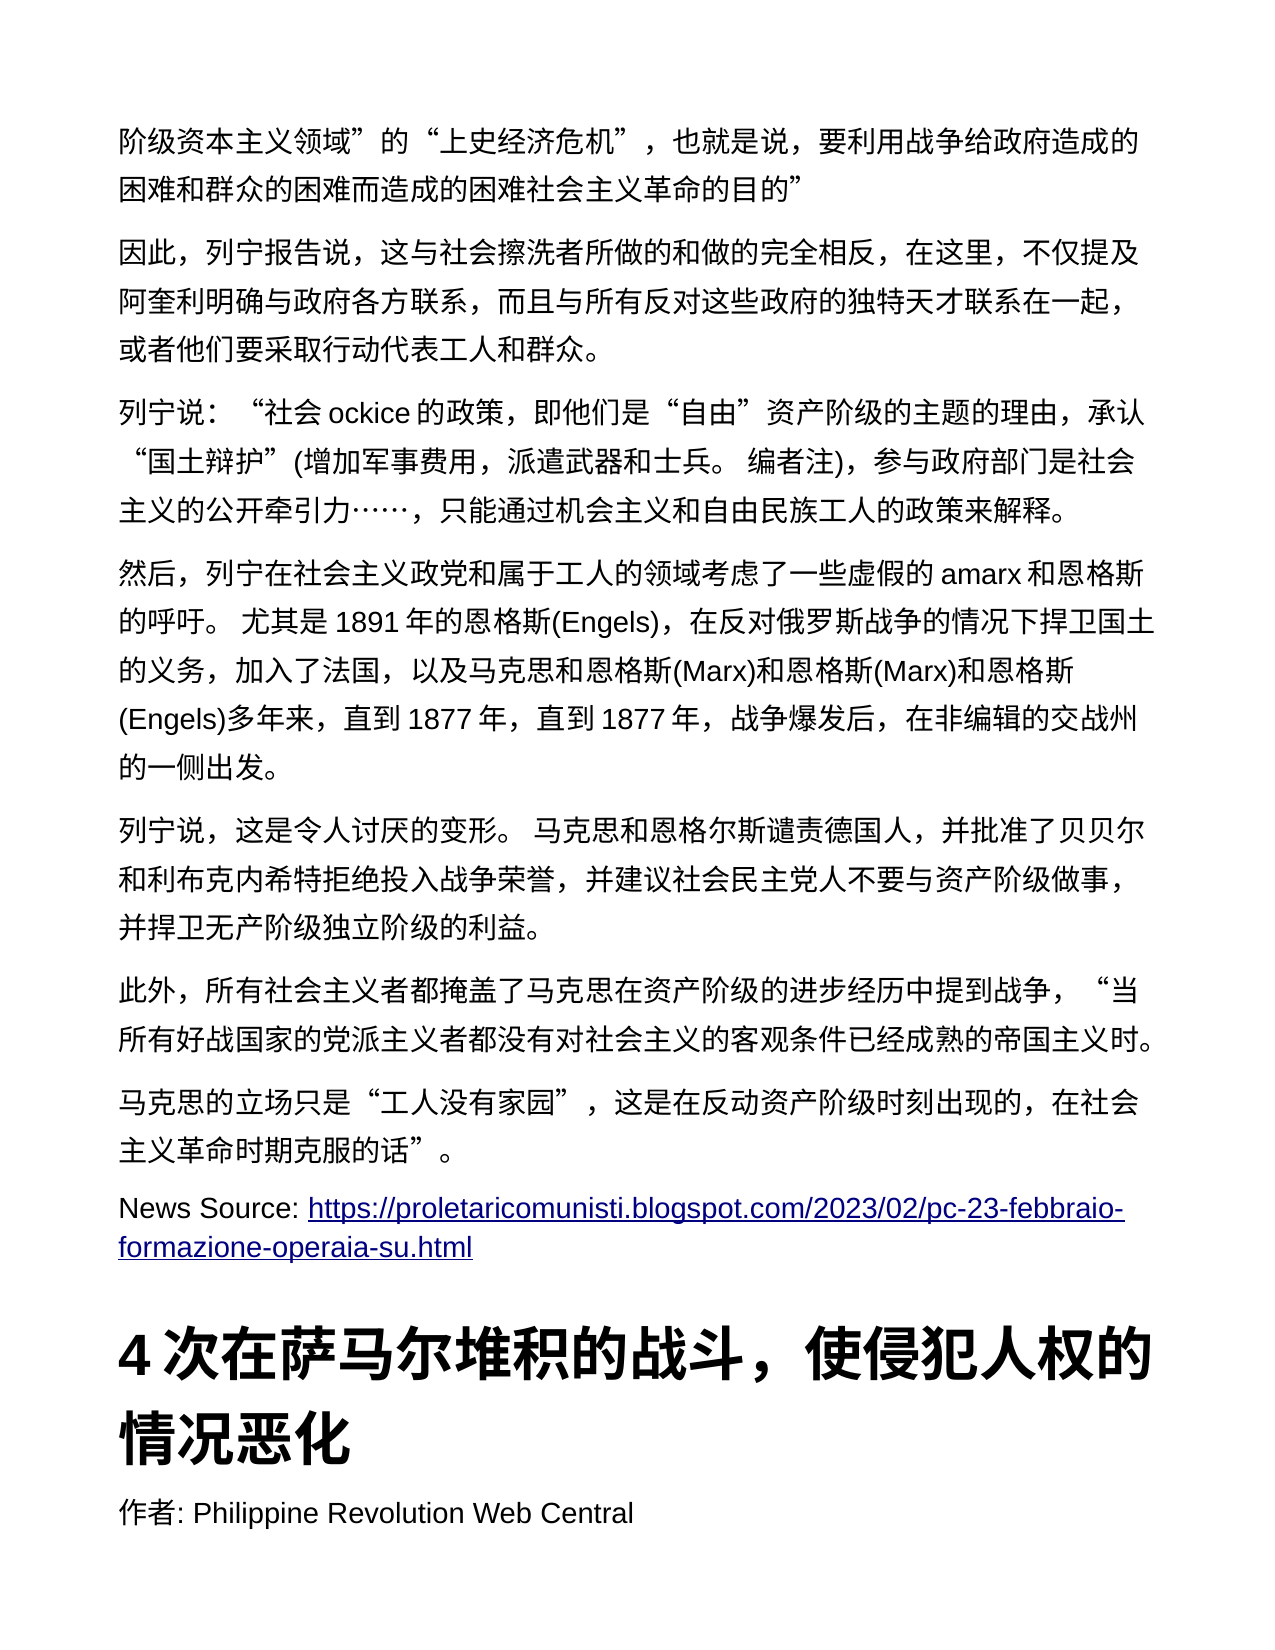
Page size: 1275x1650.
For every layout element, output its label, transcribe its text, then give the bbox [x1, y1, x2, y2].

text 因此，列宁报告说，这与社会擦洗者所做的和做的完全相反，在这里，不仅提及阿奎利明确与政府各方联系，而且与所有反对这些政府的独特天才联系在一起，或者他们要采取行动代表工人和群众。 [118, 230, 1157, 369]
text 马克思的立场只是“工人没有家园”，这是在反动资产阶级时刻出现的，在社会主义革命时期克服的话”。 [118, 1079, 1157, 1170]
text 然后，列宁在社会主义政党和属于工人的领域考虑了一些虚假的amarx和恩格斯的呼吁。 尤其是1891年的恩格斯(Engels)，在反对俄罗斯战争的情况下捍卫国土的义务，加入了法国，以及马克思和恩格斯(Marx)和恩格斯(Marx)和恩格斯(Engels)多年来，直到1877年，直到1877年，战争爆发后，在非编辑的交战州的一侧出发。 [118, 550, 1157, 787]
text 列宁说，这是令人讨厌的变形。 马克思和恩格尔斯谴责德国人，并批准了贝贝尔和利布克内希特拒绝投入战争荣誉，并建议社会民主党人不要与资产阶级做事，并捍卫无产阶级独立阶级的利益。 [118, 807, 1157, 947]
text 作者: Philippine Revolution Web Central [118, 1489, 1157, 1531]
subtitle 4次在萨马尔堆积的战斗，使侵犯人权的情况恶化 [118, 1308, 1157, 1477]
text 列宁说：“社会ockice的政策，即他们是“自由”资产阶级的主题的理由，承认“国土辩护”(增加军事费用，派遣武器和士兵。 编者注)，参与政府部门是社会主义的公开牵引力……，只能通过机会主义和自由民族工人的政策来解释。 [118, 390, 1157, 529]
text 阶级资本主义领域”的“上史经济危机”，也就是说，要利用战争给政府造成的困难和群众的困难而造成的困难社会主义革命的目的” [118, 118, 1157, 209]
text 此外，所有社会主义者都掩盖了马克思在资产阶级的进步经历中提到战争，“当所有好战国家的党派主义者都没有对社会主义的客观条件已经成熟的帝国主义时。 [118, 968, 1157, 1058]
text News Source: https://proletaricomunisti.blogspot.com/2023/02/pc-23-febbraio-formazione-operaia-su.html [118, 1191, 1157, 1263]
